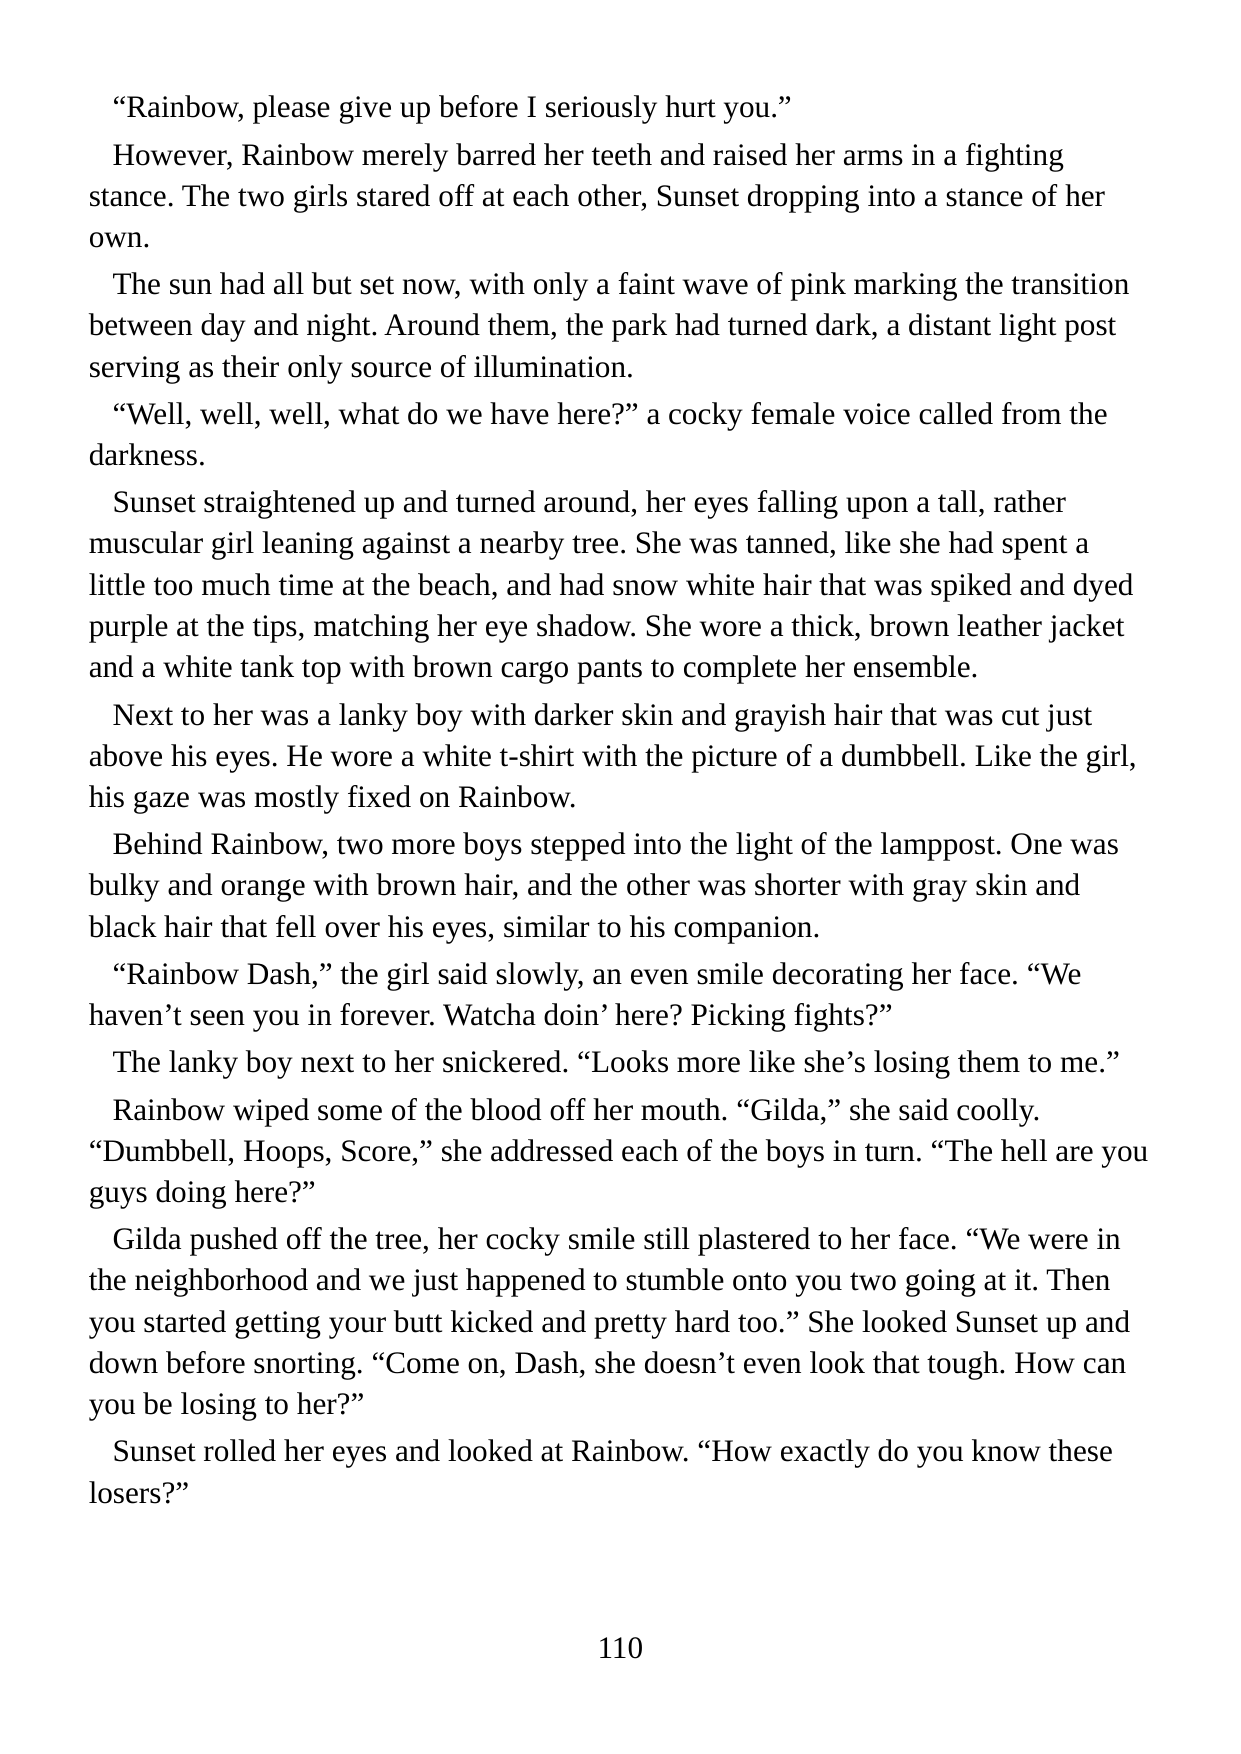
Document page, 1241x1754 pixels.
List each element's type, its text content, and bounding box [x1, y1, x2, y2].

text However, Rainbow merely barred her teeth and raised her arms in a fighting stance. The two girls stared off at each other, Sunset dropping into a stance of her own. [88, 136, 1152, 254]
text Gilda pushed off the tree, her cocky smile still plastered to her face. “We were in the neighborhood and we just happened to stumble onto you two going at it. Then you started getting your butt kicked and pretty hard too.” She looked Sunset up and down before snorting. “Come on, Dash, she doesn’t even look that tough. How can you be losing to her?” [88, 1220, 1152, 1421]
text “Well, well, well, what do we have here?” a cocky female voice called from the darkness. [88, 395, 1152, 472]
text Rainbow wiped some of the blood off her mouth. “Gilda,” she said coolly. “Dumbbell, Hoops, Score,” she addressed each of the boys in turn. “The hell are you guys doing here?” [88, 1091, 1152, 1209]
text Behind Rainbow, two more boys stepped into the light of the lamppost. One was bulky and orange with brown hair, and the other was shorter with gray skin and black hair that fell over his eyes, similar to his companion. [88, 825, 1152, 944]
text “Rainbow, please give up before I seriously hurt you.” [88, 88, 1152, 124]
text Next to her was a lanky boy with darker skin and grayish hair that was cut just above his eyes. He wore a white t-shirt with the picture of a dumbbell. Like the girl, his gaze was mostly fixed on Rainbow. [88, 696, 1152, 814]
text “Rainbow Dash,” the girl said slowly, an even smile decorating her face. “We haven’t seen you in forever. Watcha doin’ here? Picking fights?” [88, 955, 1152, 1032]
text Sunset rolled her eyes and looked at Rainbow. “How exactly do you know these losers?” [88, 1433, 1152, 1510]
text The lanky boy next to her snickered. “Looks more like she’s losing them to me.” [88, 1043, 1152, 1079]
text Sunset straightened up and turned around, her eyes falling upon a tall, rather muscular girl leaning against a nearby tree. She was tanned, like she had spent a little too much time at the beach, and had snow white hair that was spiked and dyed purple at the tips, matching her eye shadow. She wore a thick, brown leather jacket and a white tank top with brown cargo pants to complete her ensemble. [88, 483, 1152, 684]
text The sun had all but set now, with only a faint wave of pink marking the transition between day and night. Around them, the park had turned dark, a distant light post serving as their only source of illumination. [88, 265, 1152, 384]
